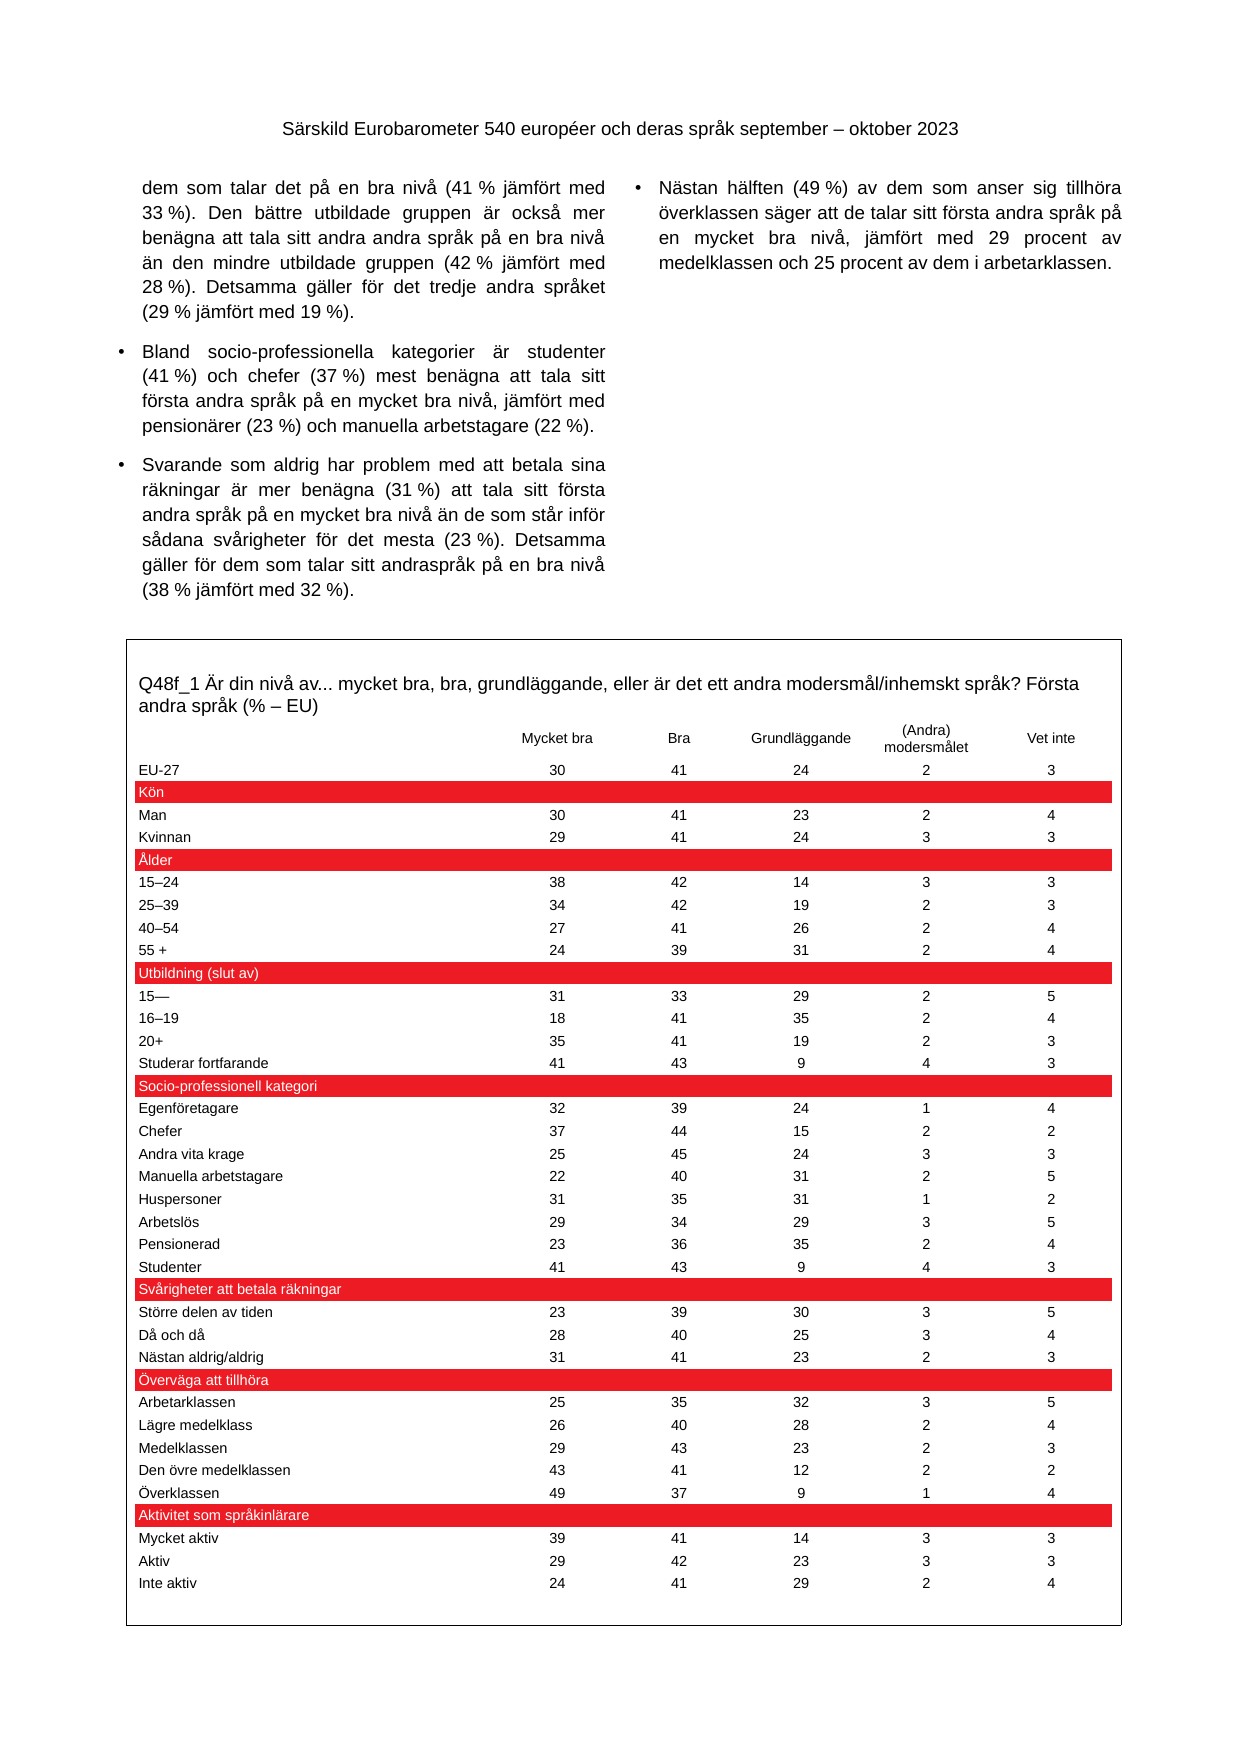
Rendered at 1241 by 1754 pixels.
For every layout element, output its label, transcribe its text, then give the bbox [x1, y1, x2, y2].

table_cell Den övre medelklassen [135, 1459, 496, 1482]
table_cell 41 [618, 758, 740, 781]
table_cell 4 [990, 804, 1112, 826]
table_cell Överväga att tillhöra [135, 1369, 496, 1391]
table_cell Mycket bra [496, 719, 618, 758]
table_cell 40–54 [135, 916, 496, 939]
table_cell 26 [496, 1414, 618, 1436]
table_cell [496, 781, 618, 803]
table_cell Mycket aktiv [135, 1527, 496, 1549]
table_cell [862, 1504, 990, 1527]
table_cell 43 [618, 1256, 740, 1278]
list Svarande som aldrig har problem med att betala sina räkningar är mer benägna (31 %) att tala sitt första andra språk på en mycket bra nivå än de som står inför sådana svårigheter för det mesta (23 %). Detsamma gäller för dem som talar sitt andraspråk på en bra nivå (38 % jämfört med 32 %). [127, 640, 1121, 1625]
table_cell [496, 849, 618, 871]
table_cell 3 [862, 826, 990, 849]
table_cell 29 [496, 826, 618, 849]
table_cell 23 [496, 1233, 618, 1256]
table_cell 23 [496, 1301, 618, 1323]
table_cell 35 [740, 1007, 862, 1029]
table_cell 4 [990, 1323, 1112, 1346]
table_cell 31 [496, 984, 618, 1007]
table_cell 5 [990, 1165, 1112, 1188]
table_cell [990, 962, 1112, 984]
table_cell [496, 1278, 618, 1301]
table_cell 22 [496, 1165, 618, 1188]
table_cell 42 [618, 871, 740, 894]
table_cell 3 [862, 1143, 990, 1165]
table_cell 27 [496, 916, 618, 939]
table_cell 18 [496, 1007, 618, 1029]
table_cell 24 [740, 1143, 862, 1165]
table_cell 23 [740, 1549, 862, 1572]
table_cell 2 [862, 1030, 990, 1052]
table_cell 3 [862, 1549, 990, 1572]
table_cell 3 [862, 1210, 990, 1233]
table_cell 2 [862, 1120, 990, 1142]
table_cell [135, 719, 496, 758]
table_cell 4 [862, 1256, 990, 1278]
table_cell 24 [740, 826, 862, 849]
table_cell [740, 1369, 862, 1391]
table_cell (Andra) modersmålet [862, 719, 990, 758]
table_cell Svårigheter att betala räkningar [135, 1278, 496, 1301]
table_cell 19 [740, 894, 862, 916]
table_cell 9 [740, 1052, 862, 1075]
table_cell 2 [862, 984, 990, 1007]
table_cell 15— [135, 984, 496, 1007]
table_cell [740, 962, 862, 984]
table_cell Egenföretagare [135, 1097, 496, 1120]
table_cell [496, 962, 618, 984]
table_cell 29 [740, 1572, 862, 1594]
table_cell 3 [990, 758, 1112, 781]
table_cell Kvinnan [135, 826, 496, 849]
table_cell 35 [618, 1391, 740, 1414]
table_cell 2 [862, 1007, 990, 1029]
table_cell Arbetslös [135, 1210, 496, 1233]
table_cell 38 [496, 871, 618, 894]
table_cell 30 [496, 758, 618, 781]
table_cell Överklassen [135, 1482, 496, 1504]
table_cell Aktiv [135, 1549, 496, 1572]
table_cell 29 [740, 1210, 862, 1233]
table_cell [862, 1278, 990, 1301]
table_cell Då och då [135, 1323, 496, 1346]
table_cell 15 [740, 1120, 862, 1142]
table_cell 43 [618, 1436, 740, 1459]
table_cell 23 [740, 1346, 862, 1368]
table_cell 44 [618, 1120, 740, 1142]
table_cell Man [135, 804, 496, 826]
table_cell 41 [618, 1527, 740, 1549]
table_cell 3 [990, 1527, 1112, 1549]
table_cell [618, 1278, 740, 1301]
table_cell 4 [990, 1007, 1112, 1029]
table_cell 42 [618, 894, 740, 916]
table_cell 4 [990, 939, 1112, 962]
table_cell [618, 1369, 740, 1391]
table_cell 41 [618, 1346, 740, 1368]
table_cell 45 [618, 1143, 740, 1165]
table_cell 25 [740, 1323, 862, 1346]
table_cell 14 [740, 1527, 862, 1549]
table_cell 4 [990, 1482, 1112, 1504]
table_cell 29 [496, 1549, 618, 1572]
table_cell 3 [862, 1323, 990, 1346]
table_cell 41 [618, 1459, 740, 1482]
table_cell 49 [496, 1482, 618, 1504]
table_cell 34 [618, 1210, 740, 1233]
table_cell 5 [990, 1391, 1112, 1414]
table_cell 3 [990, 1549, 1112, 1572]
table_cell 23 [740, 804, 862, 826]
table_cell 31 [740, 939, 862, 962]
table_cell Arbetarklassen [135, 1391, 496, 1414]
table_cell 2 [990, 1188, 1112, 1210]
table_cell 3 [862, 1301, 990, 1323]
table_cell 31 [740, 1188, 862, 1210]
table_cell 40 [618, 1165, 740, 1188]
table_cell 2 [990, 1120, 1112, 1142]
table_cell 15–24 [135, 871, 496, 894]
table_cell 42 [618, 1549, 740, 1572]
table_cell Medelklassen [135, 1436, 496, 1459]
table_cell 25 [496, 1391, 618, 1414]
table_cell 41 [618, 1030, 740, 1052]
table_cell [862, 1369, 990, 1391]
table_cell Vet inte [990, 719, 1112, 758]
table_cell 20+ [135, 1030, 496, 1052]
table_cell Inte aktiv [135, 1572, 496, 1594]
table_cell 39 [496, 1527, 618, 1549]
table_cell 4 [862, 1052, 990, 1075]
table_cell 12 [740, 1459, 862, 1482]
table_cell [862, 781, 990, 803]
table_cell Studenter [135, 1256, 496, 1278]
table_cell 32 [740, 1391, 862, 1414]
table_cell 40 [618, 1323, 740, 1346]
table_cell 28 [740, 1414, 862, 1436]
table_cell 41 [618, 804, 740, 826]
table_cell 36 [618, 1233, 740, 1256]
table_cell 2 [862, 1436, 990, 1459]
table_cell 2 [862, 1165, 990, 1188]
table_cell 41 [618, 916, 740, 939]
table_cell 2 [862, 804, 990, 826]
table_cell 34 [496, 894, 618, 916]
table_cell 3 [990, 1256, 1112, 1278]
table_cell 24 [740, 1097, 862, 1120]
table_cell 39 [618, 939, 740, 962]
table_cell [990, 849, 1112, 871]
table_cell Lägre medelklass [135, 1414, 496, 1436]
table_cell [618, 1075, 740, 1097]
table_cell 37 [496, 1120, 618, 1142]
list Bland socio-professionella kategorier är studenter (41 %) och chefer (37 %) mest benägna att tala sitt första andra språk på en mycket bra nivå, jämfört med pensionärer (23 %) och manuella arbetstagare (22 %). [118, 340, 605, 436]
table_cell 3 [990, 1436, 1112, 1459]
table_cell 24 [496, 939, 618, 962]
table_cell 41 [618, 1007, 740, 1029]
table_cell [618, 849, 740, 871]
table_cell Pensionerad [135, 1233, 496, 1256]
table_cell Andra vita krage [135, 1143, 496, 1165]
table_cell 26 [740, 916, 862, 939]
table_cell Huspersoner [135, 1188, 496, 1210]
table_cell 29 [496, 1436, 618, 1459]
table_cell 5 [990, 984, 1112, 1007]
table_cell 31 [496, 1188, 618, 1210]
table_cell 35 [496, 1030, 618, 1052]
table_cell 32 [496, 1097, 618, 1120]
table_cell 2 [862, 1346, 990, 1368]
table_cell 3 [862, 1391, 990, 1414]
table_cell [496, 1075, 618, 1097]
table_cell 35 [740, 1233, 862, 1256]
table_cell 3 [990, 1143, 1112, 1165]
table_cell [862, 1075, 990, 1097]
table_cell EU-27 [135, 758, 496, 781]
table_cell 2 [862, 1459, 990, 1482]
table_header Q48f_1 Är din nivå av... mycket bra, bra, grundläggande, eller är det ett andra modersmål/inhemskt språk? Första andra språk (% – EU) [135, 670, 1112, 719]
table_cell 37 [618, 1482, 740, 1504]
table_cell 2 [862, 1414, 990, 1436]
table_cell 4 [990, 1572, 1112, 1594]
table_cell 3 [990, 1346, 1112, 1368]
table_cell [990, 1278, 1112, 1301]
table_cell 35 [618, 1188, 740, 1210]
table_cell 3 [990, 894, 1112, 916]
table_cell 2 [862, 1233, 990, 1256]
table_cell Större delen av tiden [135, 1301, 496, 1323]
table_cell [990, 781, 1112, 803]
table_cell [496, 1504, 618, 1527]
table_cell [990, 1369, 1112, 1391]
table_cell 40 [618, 1414, 740, 1436]
table_cell 1 [862, 1097, 990, 1120]
table_cell Socio-professionell kategori [135, 1075, 496, 1097]
table_cell 1 [862, 1188, 990, 1210]
table_cell [740, 1504, 862, 1527]
list dem som talar det på en bra nivå (41 % jämfört med 33 %). Den bättre utbildade gruppen är också mer benägna att tala sitt andra andra språk på en bra nivå än den mindre utbildade gruppen (42 % jämfört med 28 %). Detsamma gäller för det tredje andra språket (29 % jämfört med 19 %). [118, 177, 605, 323]
table_cell [618, 1504, 740, 1527]
table_cell Aktivitet som språkinlärare [135, 1504, 496, 1527]
table_cell 41 [618, 826, 740, 849]
table_cell 24 [740, 758, 862, 781]
table_cell 4 [990, 1097, 1112, 1120]
table_cell 2 [862, 894, 990, 916]
table_cell 43 [496, 1459, 618, 1482]
table_cell 9 [740, 1482, 862, 1504]
table_cell 24 [496, 1572, 618, 1594]
table_cell 41 [496, 1052, 618, 1075]
table_cell 3 [862, 871, 990, 894]
table_cell 30 [496, 804, 618, 826]
list Svarande som aldrig har problem med att betala sina räkningar är mer benägna (31 %) att tala sitt första andra språk på en mycket bra nivå än de som står inför sådana svårigheter för det mesta (23 %). Detsamma gäller för dem som talar sitt andraspråk på en bra nivå (38 % jämfört med 32 %). [118, 454, 605, 600]
table_cell 4 [990, 1414, 1112, 1436]
table_cell 3 [990, 826, 1112, 849]
table_cell 30 [740, 1301, 862, 1323]
table_cell 33 [618, 984, 740, 1007]
table_cell Studerar fortfarande [135, 1052, 496, 1075]
table_cell 29 [740, 984, 862, 1007]
table_cell Manuella arbetstagare [135, 1165, 496, 1188]
table_cell 3 [990, 1030, 1112, 1052]
table_cell 2 [862, 1572, 990, 1594]
table_cell 28 [496, 1323, 618, 1346]
table_cell 4 [990, 1233, 1112, 1256]
list Nästan hälften (49 %) av dem som anser sig tillhöra överklassen säger att de talar sitt första andra språk på en mycket bra nivå, jämfört med 29 procent av medelklassen och 25 procent av dem i arbetarklassen. [635, 177, 1122, 273]
table_cell [862, 849, 990, 871]
table_cell Kön [135, 781, 496, 803]
table_cell 19 [740, 1030, 862, 1052]
table_cell 31 [496, 1346, 618, 1368]
table_cell Grundläggande [740, 719, 862, 758]
table_cell 2 [862, 916, 990, 939]
table_cell 29 [496, 1210, 618, 1233]
table_cell 43 [618, 1052, 740, 1075]
table_cell [618, 781, 740, 803]
table_cell Bra [618, 719, 740, 758]
table_cell 2 [990, 1459, 1112, 1482]
table_cell [496, 1369, 618, 1391]
table_cell 25–39 [135, 894, 496, 916]
table_cell 41 [618, 1572, 740, 1594]
table_cell 3 [990, 1052, 1112, 1075]
table_cell 39 [618, 1097, 740, 1120]
table_cell 39 [618, 1301, 740, 1323]
table_cell [618, 962, 740, 984]
table_cell 55 + [135, 939, 496, 962]
table_cell 5 [990, 1301, 1112, 1323]
table_cell [862, 962, 990, 984]
table_cell 41 [496, 1256, 618, 1278]
table_cell [990, 1504, 1112, 1527]
table_cell Ålder [135, 849, 496, 871]
table_cell [740, 1278, 862, 1301]
table_cell 4 [990, 916, 1112, 939]
table_cell 2 [862, 939, 990, 962]
table_cell [990, 1075, 1112, 1097]
table_cell 3 [862, 1527, 990, 1549]
table_cell [740, 1075, 862, 1097]
table_cell [740, 781, 862, 803]
table_cell Utbildning (slut av) [135, 962, 496, 984]
table_cell 14 [740, 871, 862, 894]
table_cell 3 [990, 871, 1112, 894]
table_cell 16–19 [135, 1007, 496, 1029]
table_cell [740, 849, 862, 871]
table_cell 9 [740, 1256, 862, 1278]
table_cell Chefer [135, 1120, 496, 1142]
table_cell 5 [990, 1210, 1112, 1233]
table_cell 23 [740, 1436, 862, 1459]
table_cell 25 [496, 1143, 618, 1165]
table_cell Nästan aldrig/aldrig [135, 1346, 496, 1368]
table_cell 1 [862, 1482, 990, 1504]
table_cell 31 [740, 1165, 862, 1188]
table_cell 2 [862, 758, 990, 781]
